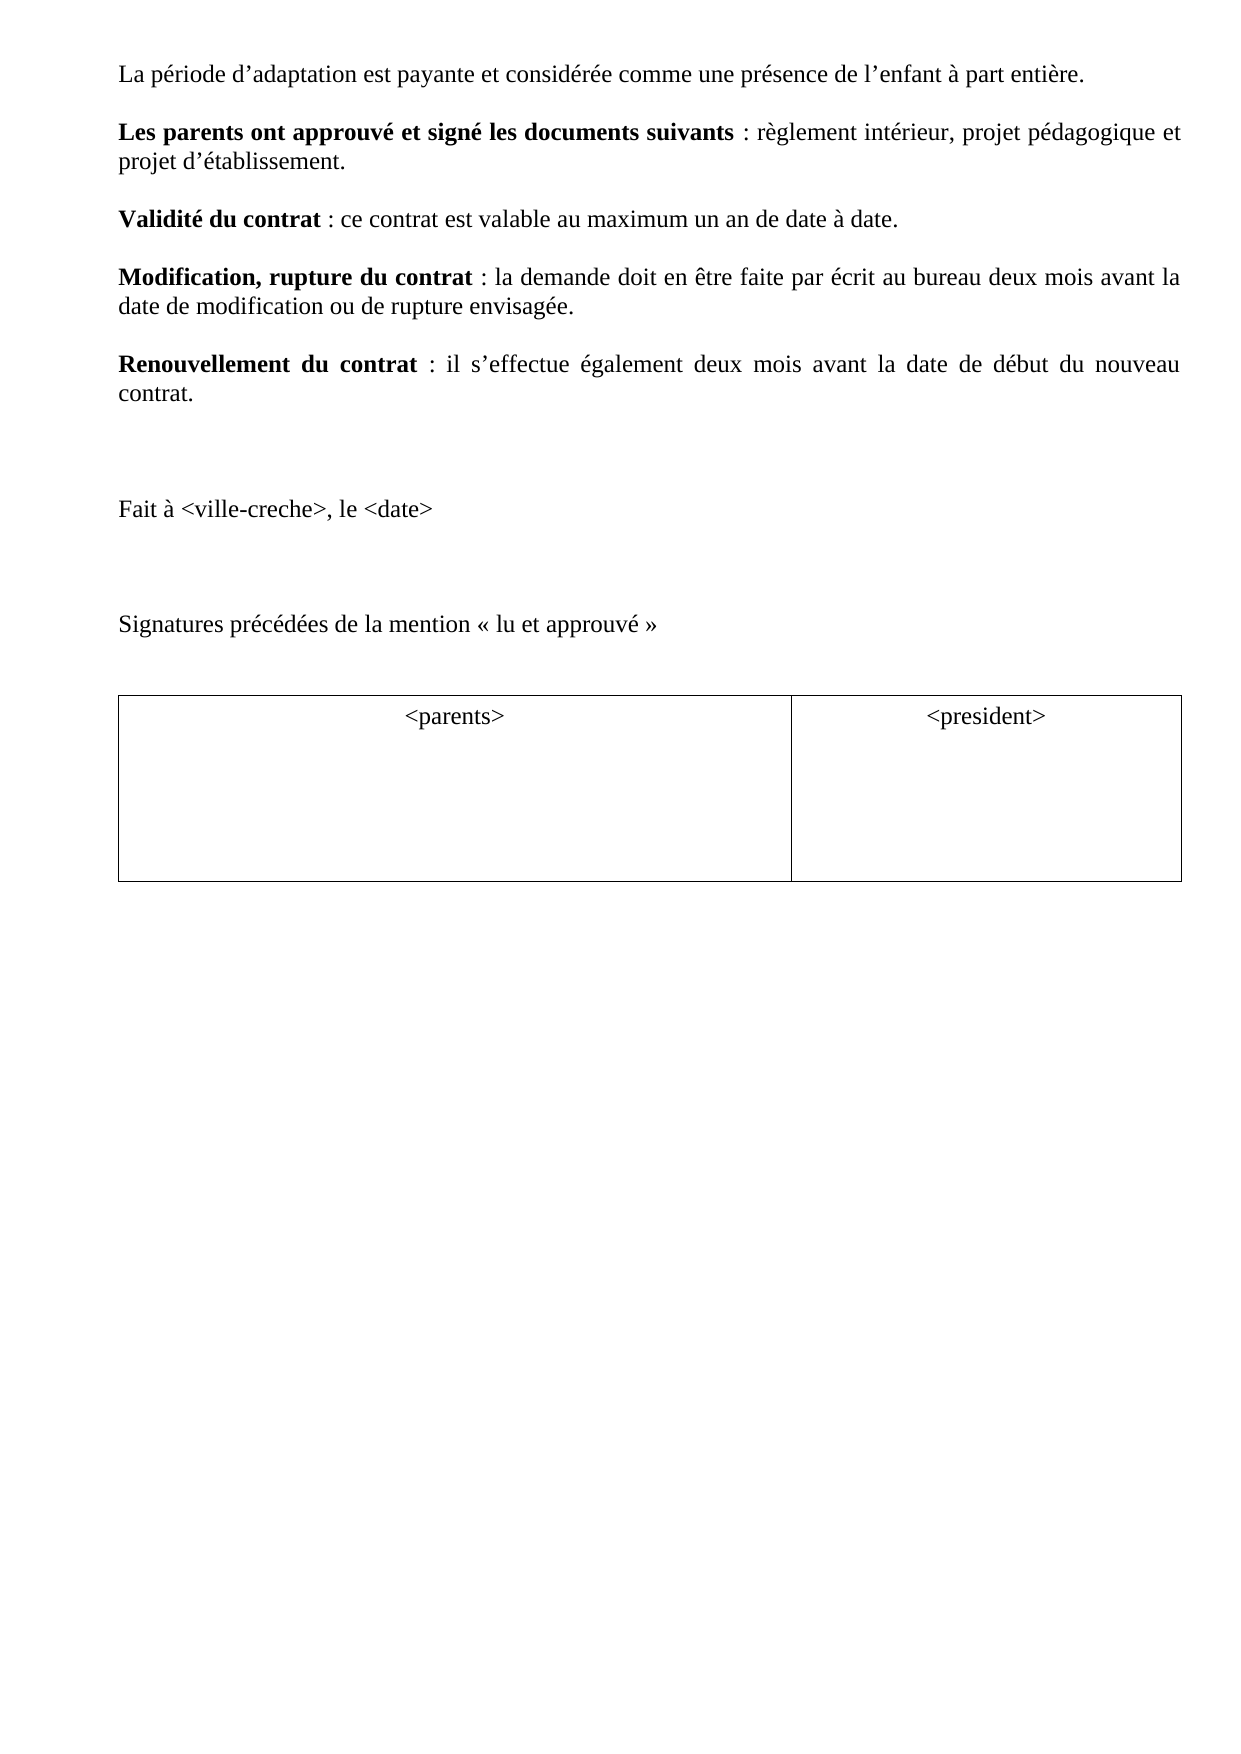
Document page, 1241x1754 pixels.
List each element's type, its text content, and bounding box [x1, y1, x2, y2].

text Modification, rupture du contrat : la demande doit en être faite par écrit au bureau deux mois avant la date de modification ou de rupture envisagée. [118, 262, 1181, 320]
table_header <parents> [119, 696, 791, 881]
table_header <president> [792, 696, 1181, 881]
text Renouvellement du contrat : il s’effectue également deux mois avant la date de début du nouveau contrat. [118, 349, 1181, 407]
text Fait à <ville-creche>, le <date> [118, 494, 1181, 523]
text Validité du contrat : ce contrat est valable au maximum un an de date à date. [118, 204, 1181, 233]
text La période d’adaptation est payante et considérée comme une présence de l’enfant à part entière. [118, 59, 1181, 88]
text Les parents ont approuvé et signé les documents suivants : règlement intérieur, projet pédagogique et projet d’établissement. [118, 117, 1181, 175]
text Signatures précédées de la mention « lu et approuvé » [118, 609, 1181, 638]
